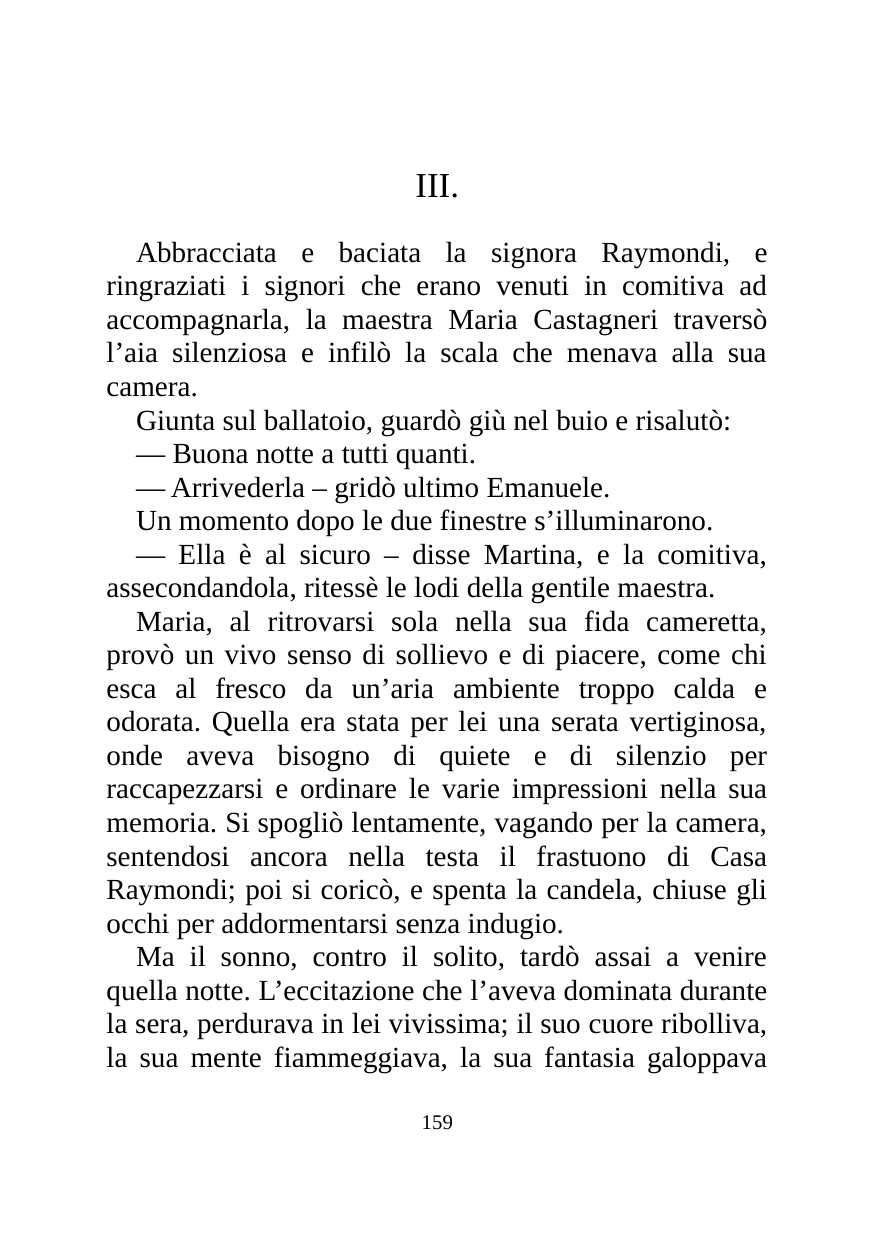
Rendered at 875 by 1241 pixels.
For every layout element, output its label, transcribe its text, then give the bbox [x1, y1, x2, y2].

text — Buona notte a tutti quanti. [106, 436, 768, 470]
text Abbracciata e baciata la signora Raymondi, e ringraziati i signori che erano venuti in comitiva ad accompagnarla, la maestra Maria Castagneri traversò l’aia silenziosa e infilò la scala che menava alla sua camera. [106, 235, 768, 403]
text — Arrivederla – gridò ultimo Emanuele. [106, 470, 768, 503]
text Giunta sul ballatoio, guardò giù nel buio e risalutò: [106, 403, 768, 436]
text — Ella è al sicuro – disse Martina, e la comitiva, assecondandola, ritessè le lodi della gentile maestra. [106, 537, 768, 604]
text Maria, al ritrovarsi sola nella sua fida cameretta, provò un vivo senso di sollievo e di piacere, come chi esca al fresco da un’aria ambiente troppo calda e odorata. Quella era stata per lei una serata vertiginosa, onde aveva bisogno di quiete e di silenzio per raccapezzarsi e ordinare le varie impressioni nella sua memoria. Si spogliò lentamente, vagando per la camera, sentendosi ancora nella testa il frastuono di Casa Raymondi; poi si coricò, e spenta la candela, chiuse gli occhi per addormentarsi senza indugio. [106, 604, 768, 939]
text Un momento dopo le due finestre s’illuminarono. [106, 503, 768, 537]
subtitle III. [106, 165, 768, 206]
text Ma il sonno, contro il solito, tardò assai a venire quella notte. L’eccitazione che l’aveva dominata durante la sera, perdurava in lei vivissima; il suo cuore ribolliva, la sua mente fiammeggiava, la sua fantasia galoppava [106, 939, 768, 1073]
